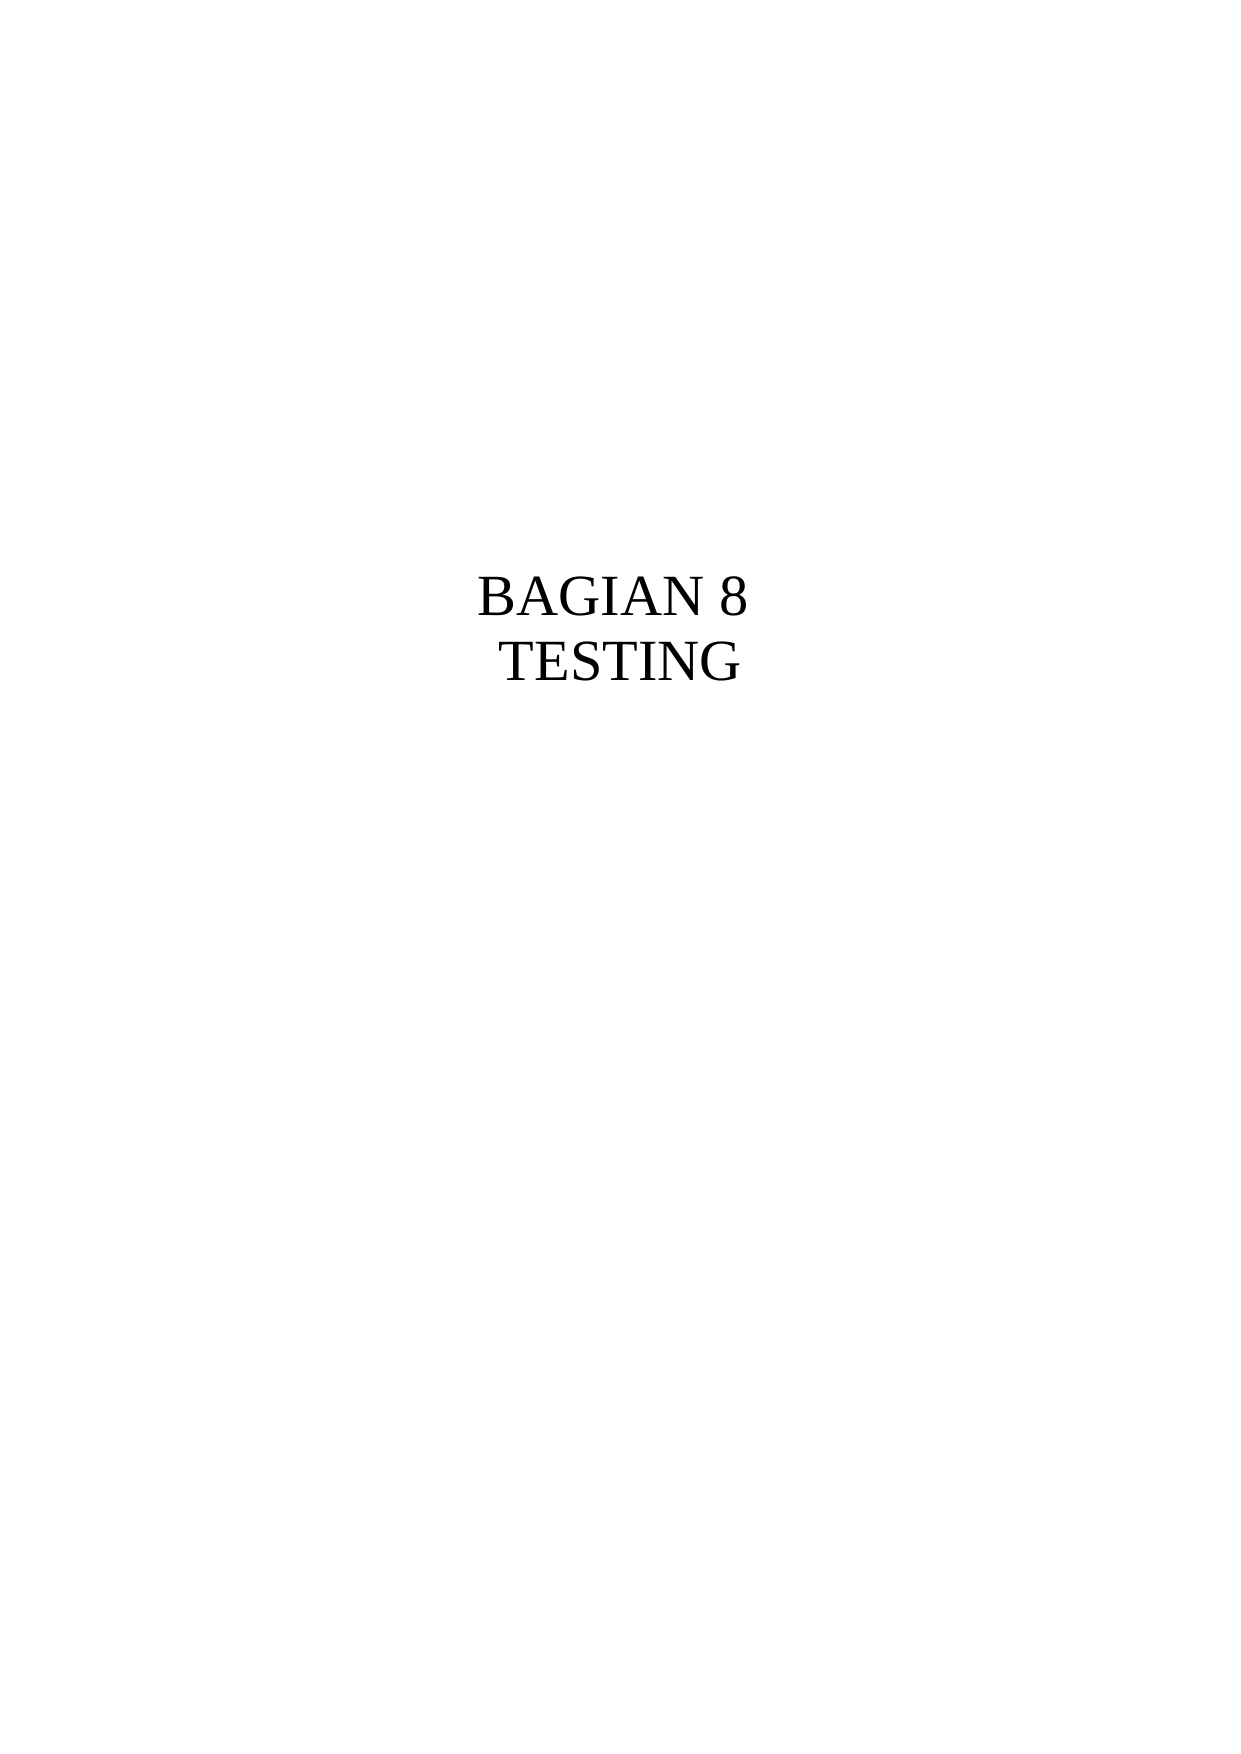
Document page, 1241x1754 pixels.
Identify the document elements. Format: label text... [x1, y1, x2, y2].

text TESTING [150, 628, 1091, 692]
text BAGIAN 8 [150, 563, 1091, 628]
